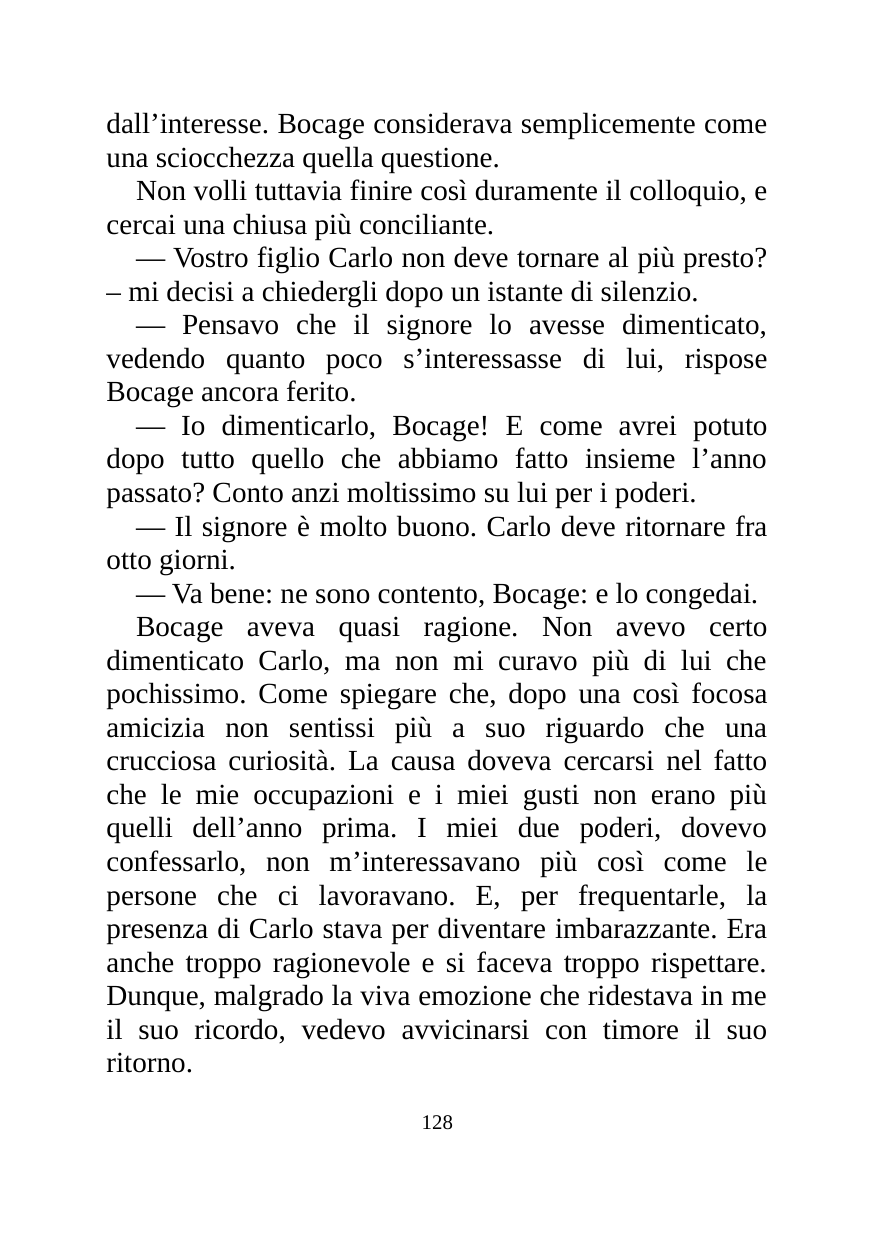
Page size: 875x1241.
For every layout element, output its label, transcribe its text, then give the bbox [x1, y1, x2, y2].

text — Il signore è molto buono. Carlo deve ritornare fra otto giorni. [106, 509, 768, 576]
text dall’interesse. Bocage considerava semplicemente come una sciocchezza quella questione. [106, 106, 768, 173]
text — Pensavo che il signore lo avesse dimenticato, vedendo quanto poco s’interessasse di lui, rispose Bocage ancora ferito. [106, 307, 768, 408]
text — Io dimenticarlo, Bocage! E come avrei potuto dopo tutto quello che abbiamo fatto insieme l’anno passato? Conto anzi moltissimo su lui per i poderi. [106, 408, 768, 509]
text — Va bene: ne sono contento, Bocage: e lo congedai. [106, 576, 768, 609]
text — Vostro figlio Carlo non deve tornare al più presto? – mi decisi a chiedergli dopo un istante di silenzio. [106, 240, 768, 307]
text Non volli tuttavia finire così duramente il colloquio, e cercai una chiusa più conciliante. [106, 173, 768, 240]
text Bocage aveva quasi ragione. Non avevo certo dimenticato Carlo, ma non mi curavo più di lui che pochissimo. Come spiegare che, dopo una così focosa amicizia non sentissi più a suo riguardo che una crucciosa curiosità. La causa doveva cercarsi nel fatto che le mie occupazioni e i miei gusti non erano più quelli dell’anno prima. I miei due poderi, dovevo confessarlo, non m’interessavano più così come le persone che ci lavoravano. E, per frequentarle, la presenza di Carlo stava per diventare imbarazzante. Era anche troppo ragionevole e si faceva troppo rispettare. Dunque, malgrado la viva emozione che ridestava in me il suo ricordo, vedevo avvicinarsi con timore il suo ritorno. [106, 609, 768, 1079]
